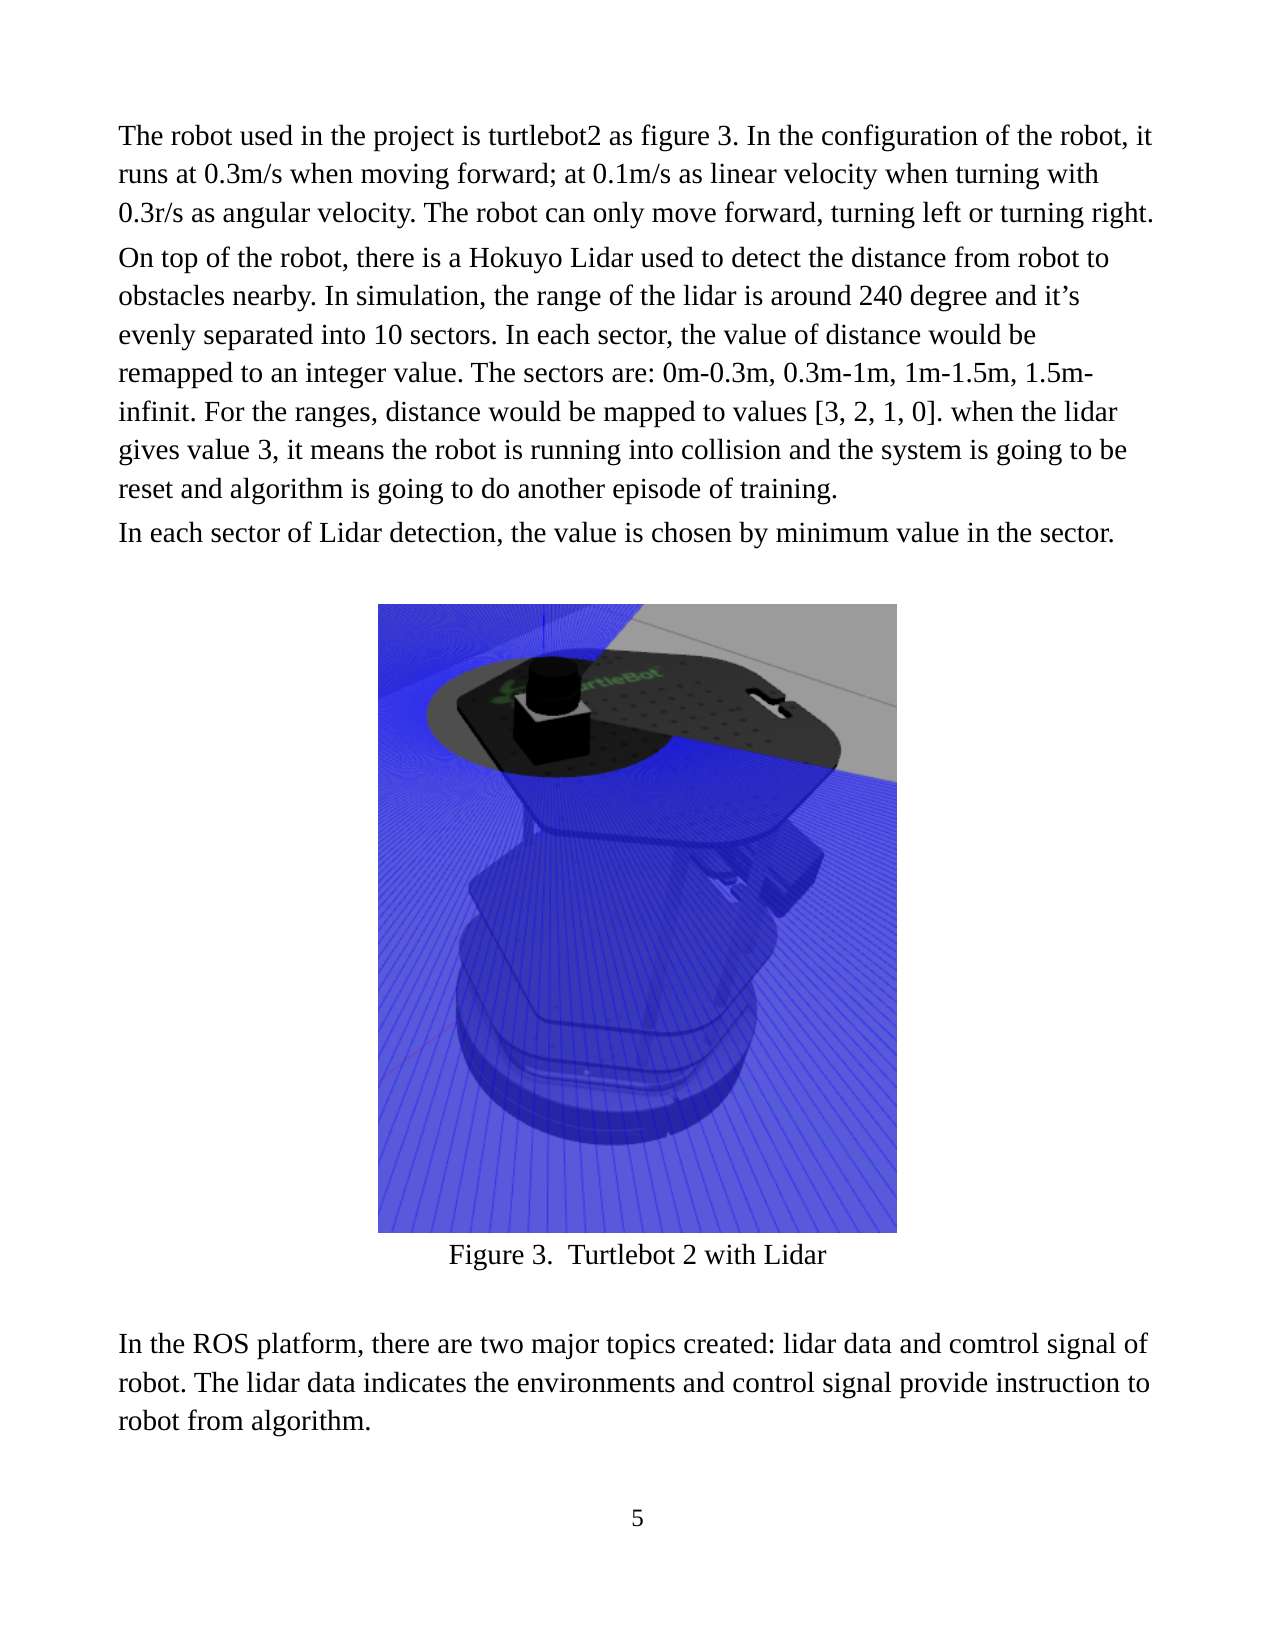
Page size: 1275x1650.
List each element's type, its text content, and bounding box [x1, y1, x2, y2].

text The robot used in the project is turtlebot2 as figure 3. In the configuration of the robot, it runs at 0.3m/s when moving forward; at 0.1m/s as linear velocity when turning with 0.3r/s as angular velocity. The robot can only move forward, turning left or turning right. [118, 118, 1157, 229]
text Figure 3. Turtlebot 2 with Lidar [118, 1233, 1157, 1271]
text In each sector of Lidar detection, the value is chosen by minimum value in the sector. [118, 515, 1157, 549]
text On top of the robot, there is a Hokuyo Lidar used to detect the distance from robot to obstacles nearby. In simulation, the range of the lidar is around 240 degree and it’s evenly separated into 10 sectors. In each sector, the value of distance would be remapped to an integer value. The sectors are: 0m-0.3m, 0.3m-1m, 1m-1.5m, 1.5m-infinit. For the ranges, distance would be mapped to values [3, 2, 1, 0]. when the lidar gives value 3, it means the robot is running into collision and the system is going to be reset and algorithm is going to do another episode of training. [118, 240, 1157, 504]
picture [378, 604, 897, 1233]
text In the ROS platform, there are two major topics created: lidar data and comtrol signal of robot. The lidar data indicates the environments and control signal provide instruction to robot from algorithm. [118, 1326, 1157, 1437]
